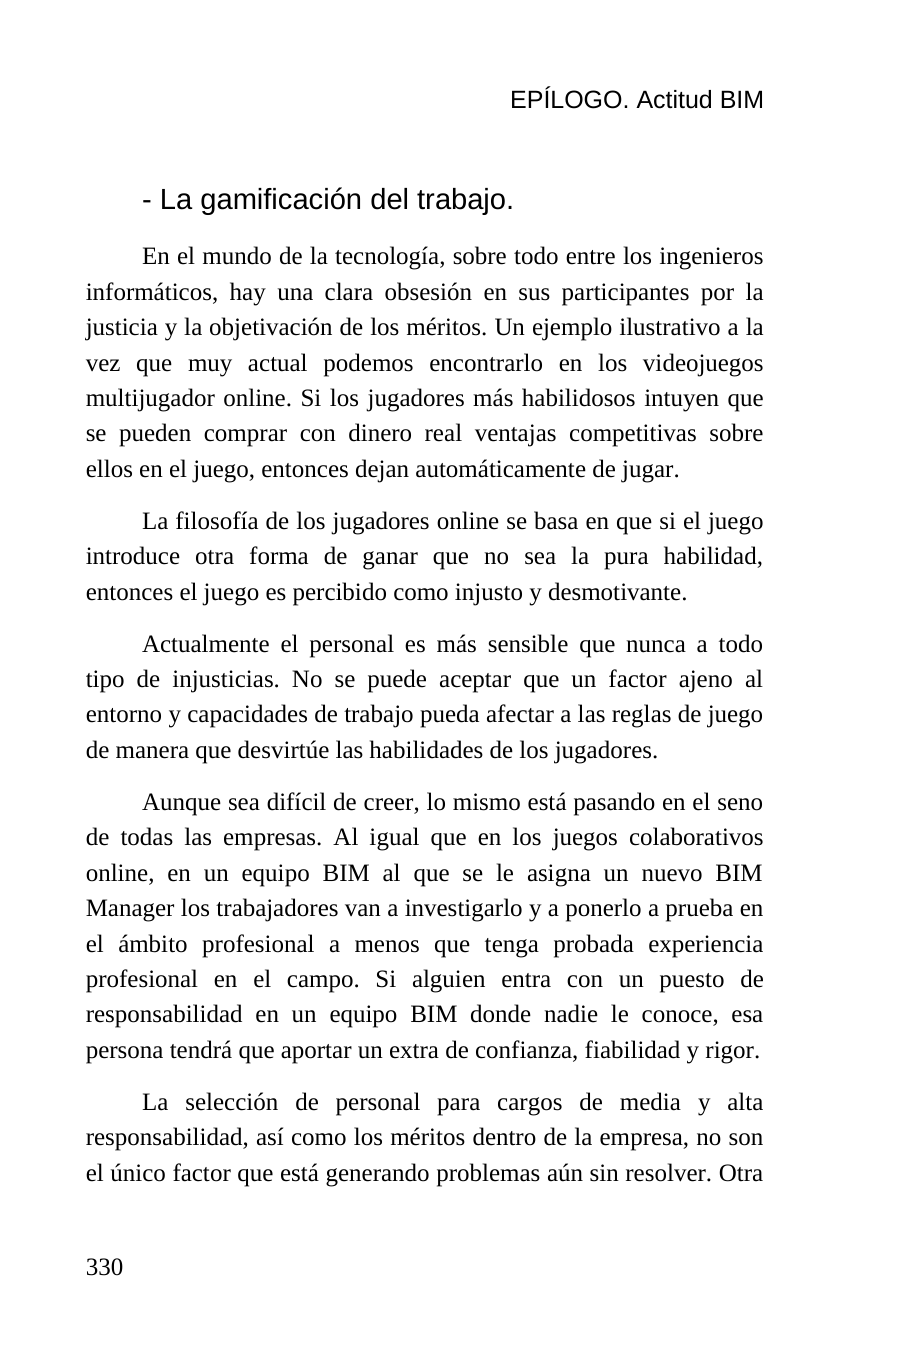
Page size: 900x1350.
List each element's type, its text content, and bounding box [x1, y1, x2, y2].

text Actualmente el personal es más sensible que nunca a todo tipo de injusticias. No se puede aceptar que un factor ajeno al entorno y capacidades de trabajo pueda afectar a las reglas de juego de manera que desvirtúe las habilidades de los jugadores. [86, 624, 764, 765]
subtitle - La gamificación del trabajo. [86, 182, 764, 216]
text Aunque sea difícil de creer, lo mismo está pasando en el seno de todas las empresas. Al igual que en los juegos colaborativos online, en un equipo BIM al que se le asigna un nuevo BIM Manager los trabajadores van a investigarlo y a ponerlo a prueba en el ámbito profesional a menos que tenga probada experiencia profesional en el campo. Si alguien entra con un puesto de responsabilidad en un equipo BIM donde nadie le conoce, esa persona tendrá que aportar un extra de confianza, fiabilidad y rigor. [86, 782, 764, 1065]
text En el mundo de la tecnología, sobre todo entre los ingenieros informáticos, hay una clara obsesión en sus participantes por la justicia y la objetivación de los méritos. Un ejemplo ilustrativo a la vez que muy actual podemos encontrarlo en los videojuegos multijugador online. Si los jugadores más habilidosos intuyen que se pueden comprar con dinero real ventajas competitivas sobre ellos en el juego, entonces dejan automáticamente de jugar. [86, 236, 764, 484]
text La selección de personal para cargos de media y alta responsabilidad, así como los méritos dentro de la empresa, no son el único factor que está generando problemas aún sin resolver. Otra [86, 1082, 764, 1188]
text La filosofía de los jugadores online se basa en que si el juego introduce otra forma de ganar que no sea la pura habilidad, entonces el juego es percibido como injusto y desmotivante. [86, 501, 764, 607]
